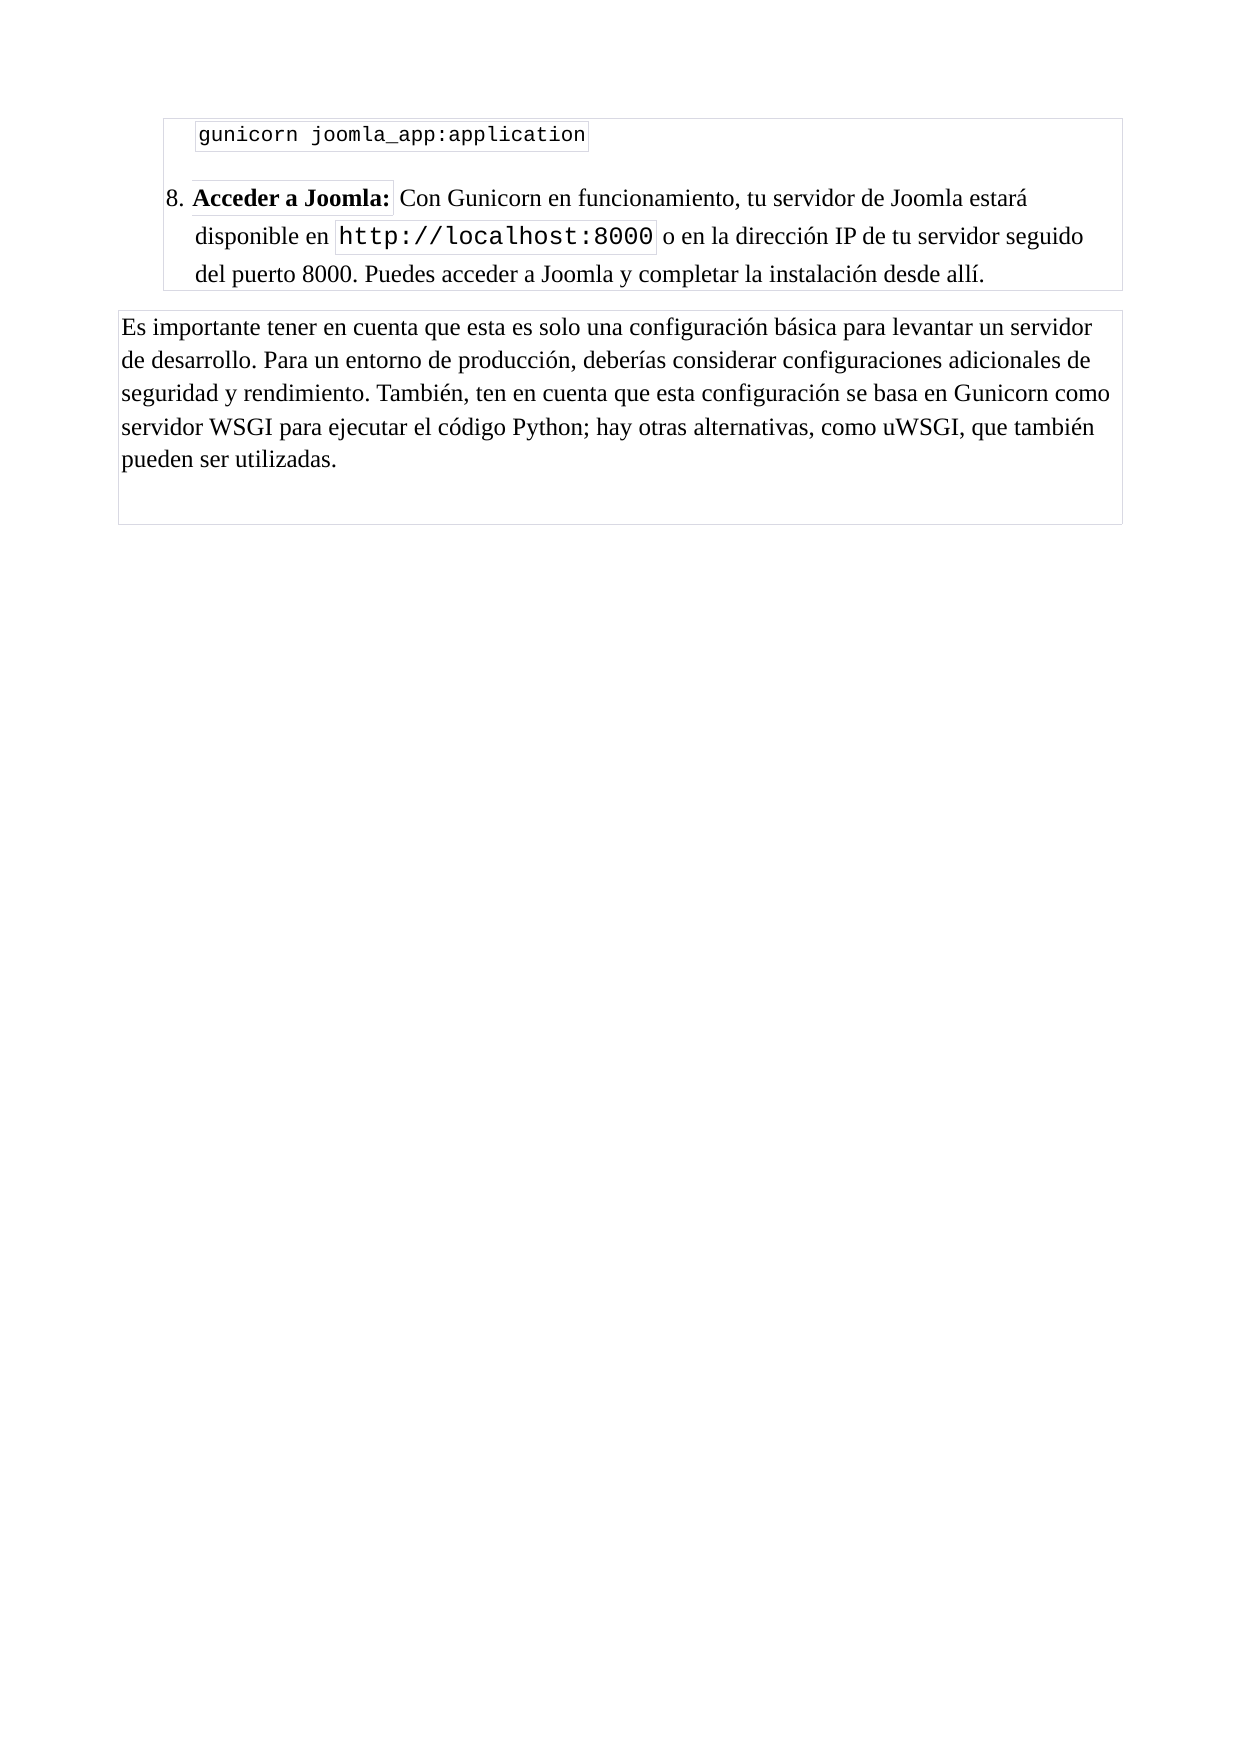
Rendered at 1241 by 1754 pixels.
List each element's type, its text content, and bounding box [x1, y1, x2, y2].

text Es importante tener en cuenta que esta es solo una configuración básica para levantar un servidor de desarrollo. Para un entorno de producción, deberías considerar configuraciones adicionales de seguridad y rendimiento. También, ten en cuenta que esta configuración se basa en Gunicorn como servidor WSGI para ejecutar el código Python; hay otras alternativas, como uWSGI, que también pueden ser utilizadas. [119, 311, 1122, 473]
list gunicorn joomla_app:application [164, 119, 1122, 151]
list Acceder a Joomla: Con Gunicorn en funcionamiento, tu servidor de Joomla estará disponible en http://localhost:8000 o en la dirección IP de tu servidor seguido del puerto 8000. Puedes acceder a Joomla y completar la instalación desde allí. [164, 177, 1122, 290]
